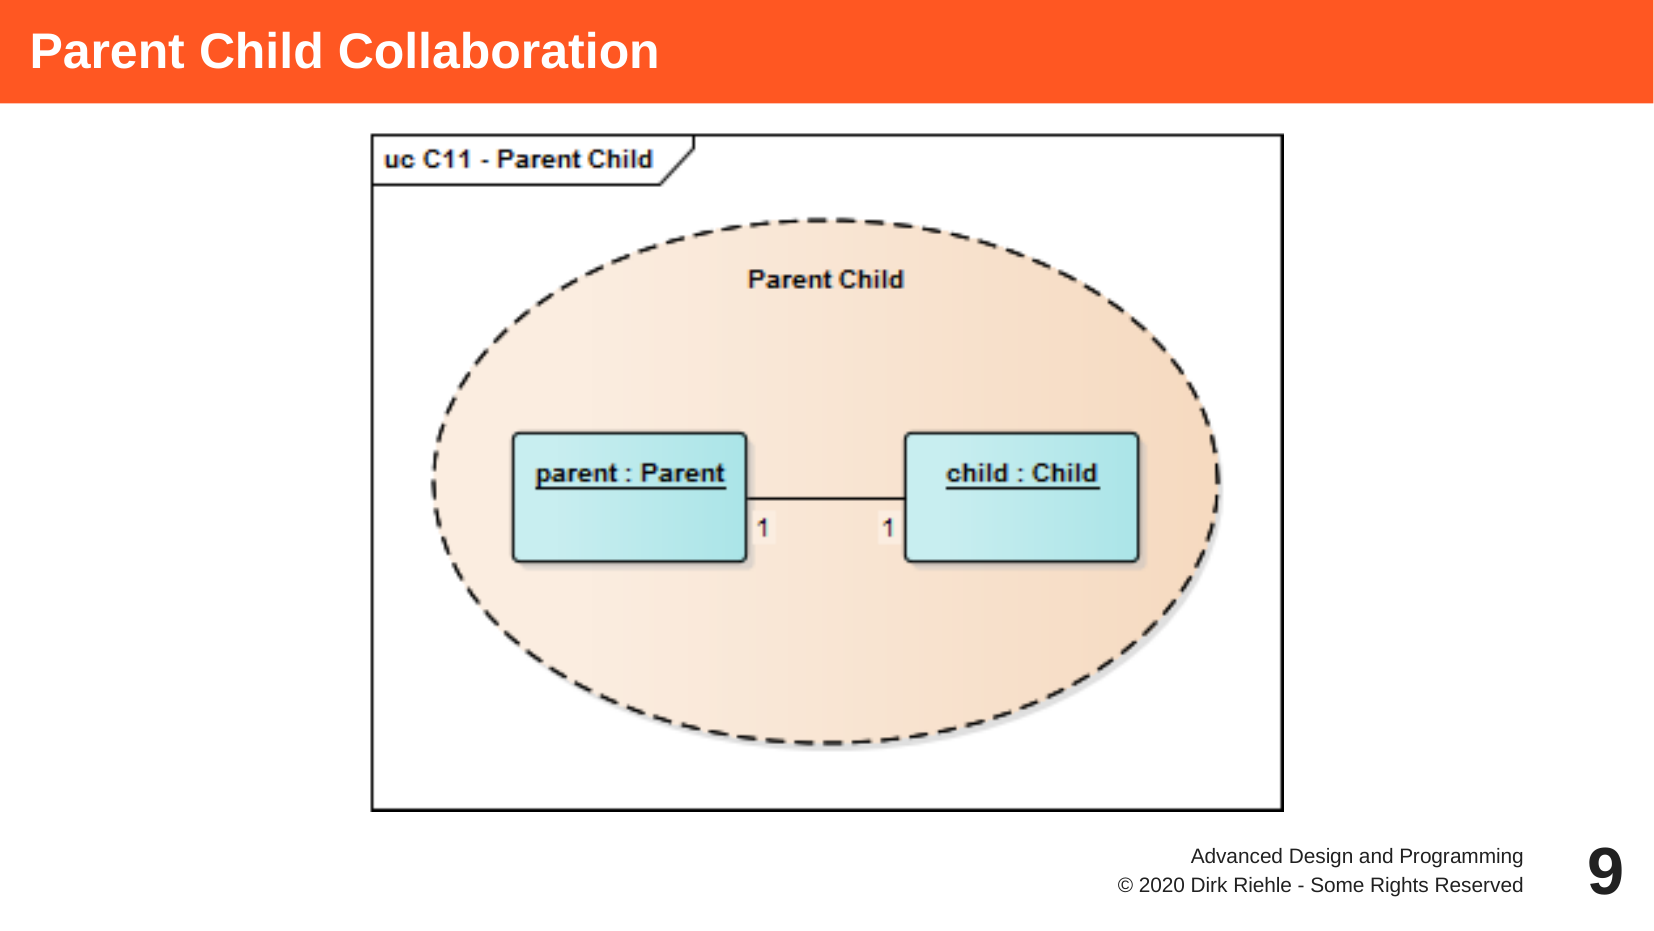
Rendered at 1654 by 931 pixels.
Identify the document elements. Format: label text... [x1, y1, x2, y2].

picture [369, 132, 1284, 813]
title Parent Child Collaboration [0, 0, 1654, 104]
